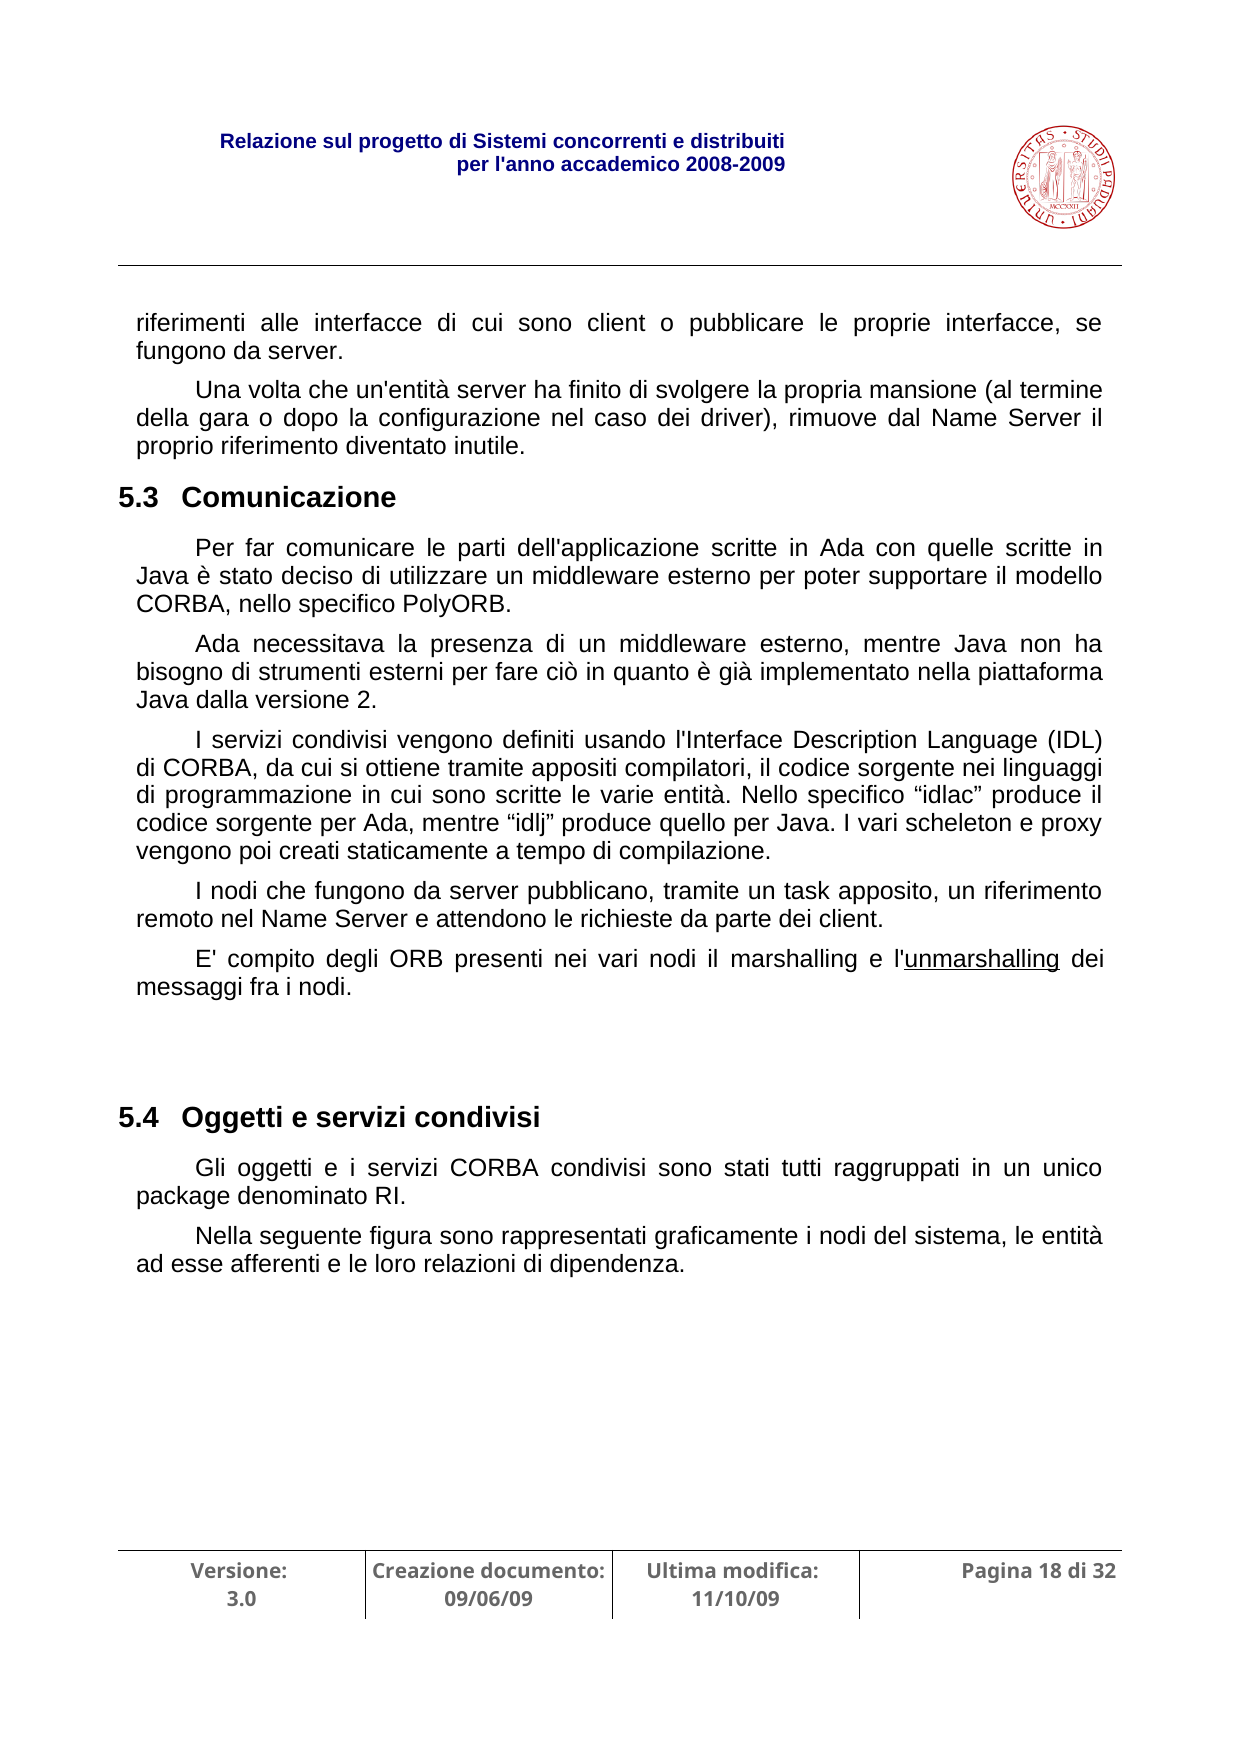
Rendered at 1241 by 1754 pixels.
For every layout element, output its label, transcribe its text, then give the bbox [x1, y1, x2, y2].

picture [1010, 123, 1117, 231]
text Ada necessitava la presenza di un middleware esterno, mentre Java non ha bisogno di strumenti esterni per fare ciò in quanto è già implementato nella piattaforma Java dalla versione 2. [136, 630, 1104, 713]
text riferimenti alle interfacce di cui sono client o pubblicare le proprie interfacce, se fungono da server. [136, 309, 1104, 364]
text Gli oggetti e i servizi CORBA condivisi sono stati tutti raggruppati in un unico package denominato RI. [136, 1154, 1104, 1210]
text Per far comunicare le parti dell'applicazione scritte in Ada con quelle scritte in Java è stato deciso di utilizzare un middleware esterno per poter supportare il modello CORBA, nello specifico PolyORB. [136, 534, 1104, 618]
text Una volta che un'entità server ha finito di svolgere la propria mansione (al termine della gara o dopo la configurazione nel caso dei driver), rimuove dal Name Server il proprio riferimento diventato inutile. [136, 376, 1104, 460]
text I servizi condivisi vengono definiti usando l'Interface Description Language (IDL) di CORBA, da cui si ottiene tramite appositi compilatori, il codice sorgente nei linguaggi di programmazione in cui sono scritte le varie entità. Nello specifico “idlac” produce il codice sorgente per Ada, mentre “idlj” produce quello per Java. I vari scheleton e proxy vengono poi creati staticamente a tempo di compilazione. [136, 725, 1104, 865]
text Nella seguente figura sono rappresentati graficamente i nodi del sistema, le entità ad esse afferenti e le loro relazioni di dipendenza. [136, 1222, 1104, 1278]
text I nodi che fungono da server pubblicano, tramite un task apposito, un riferimento remoto nel Name Server e attendono le richieste da parte dei client. [136, 877, 1104, 933]
subtitle Comunicazione [118, 481, 1122, 513]
text E' compito degli ORB presenti nei vari nodi il marshalling e l'unmarshalling dei messaggi fra i nodi. [136, 944, 1104, 1000]
subtitle Oggetti e servizi condivisi [118, 1101, 1122, 1133]
